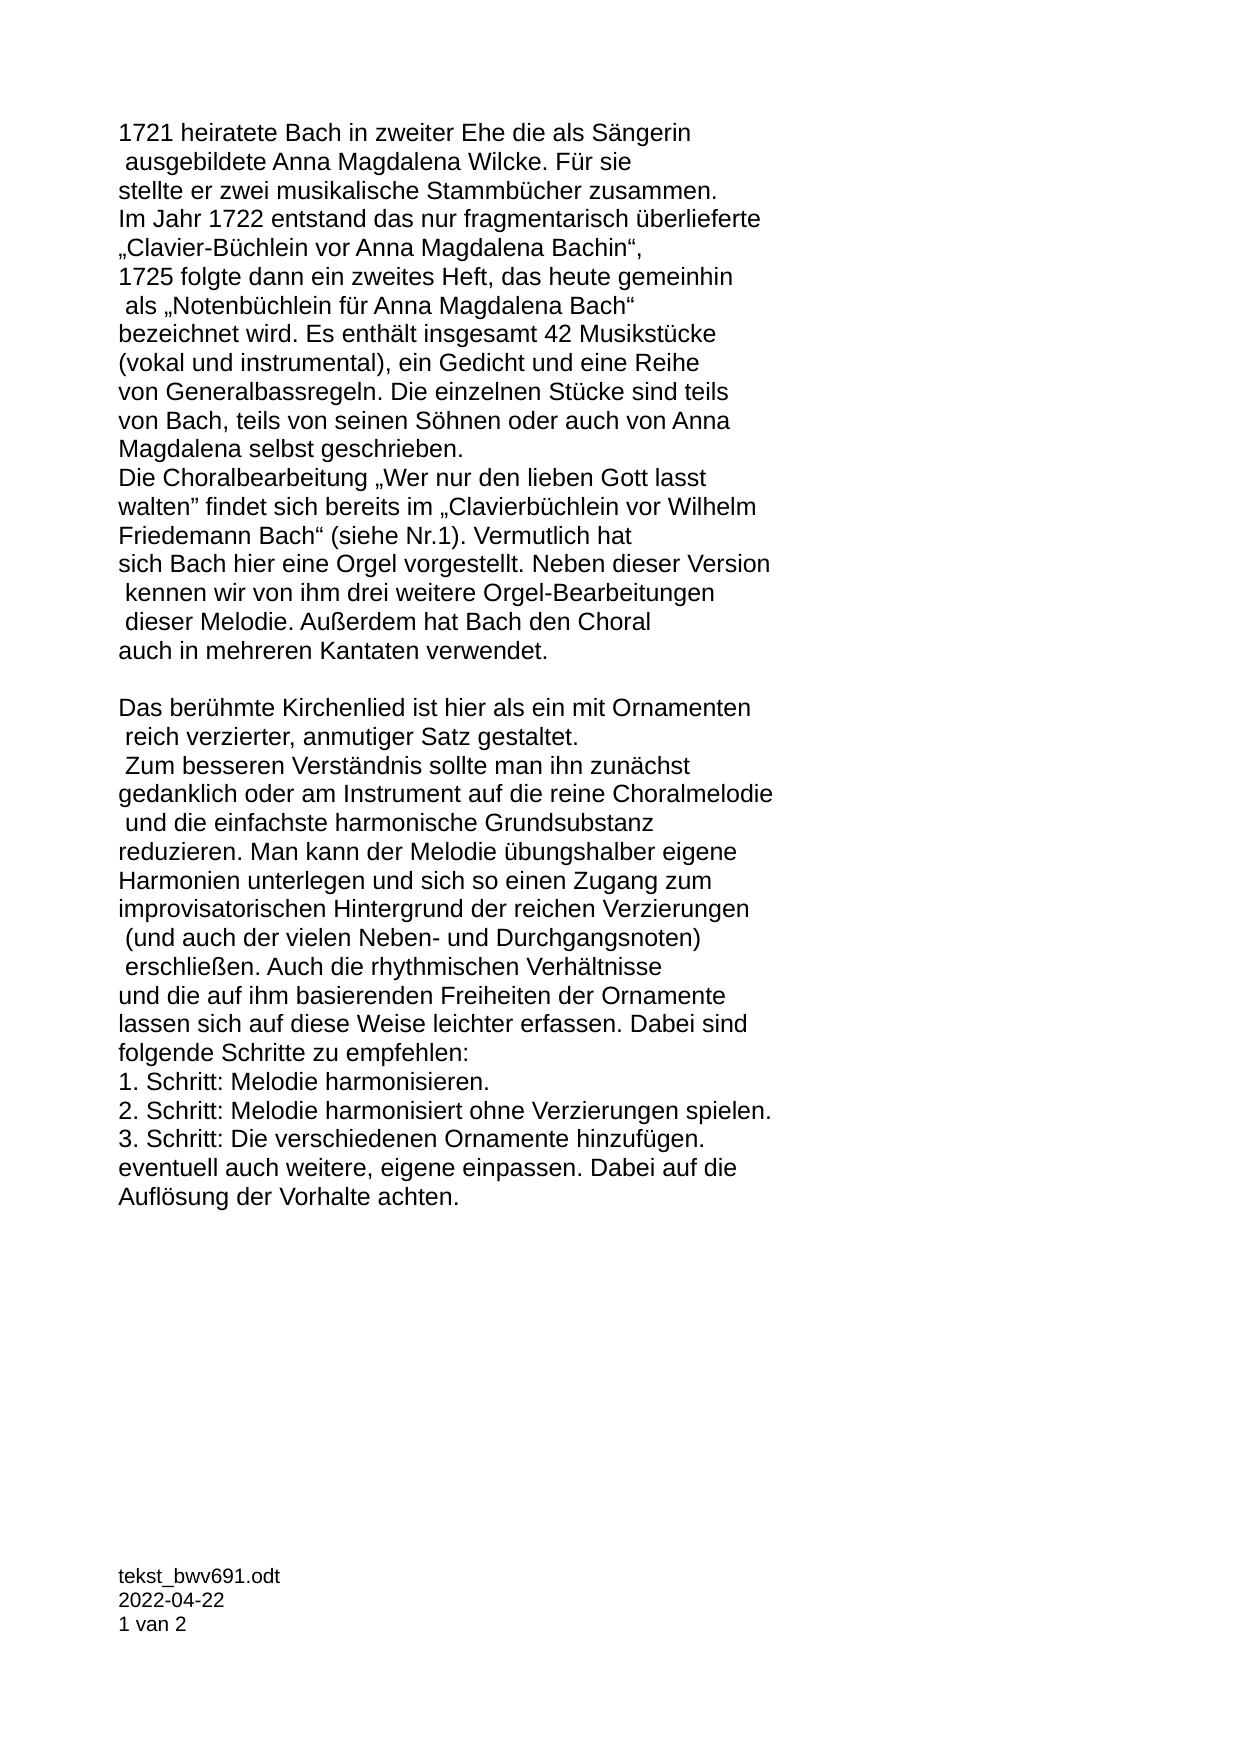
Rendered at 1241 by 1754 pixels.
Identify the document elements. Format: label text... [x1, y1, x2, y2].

text gedanklich oder am Instrument auf die reine Choralmelodie [118, 779, 1122, 808]
text eventuell auch weitere, eigene einpassen. Dabei auf die [118, 1153, 1122, 1182]
text und die einfachste harmonische Grundsubstanz [118, 808, 1122, 837]
text Zum besseren Verständnis sollte man ihn zunächst [118, 751, 1122, 779]
text 1721 heiratete Bach in zweiter Ehe die als Sängerin [118, 118, 1122, 147]
text von Bach, teils von seinen Söhnen oder auch von Anna [118, 406, 1122, 434]
text Friedemann Bach“ (siehe Nr.1). Vermutlich hat [118, 521, 1122, 549]
text lassen sich auf diese Weise leichter erfassen. Dabei sind [118, 1009, 1122, 1038]
text sich Bach hier eine Orgel vorgestellt. Neben dieser Version [118, 549, 1122, 578]
text Das berühmte Kirchenlied ist hier als ein mit Ornamenten [118, 693, 1122, 722]
text reich verzierter, anmutiger Satz gestaltet. [118, 722, 1122, 751]
text auch in mehreren Kantaten verwendet. [118, 636, 1122, 664]
text kennen wir von ihm drei weitere Orgel-Bearbeitungen [118, 578, 1122, 607]
text walten” findet sich bereits im „Clavierbüchlein vor Wilhelm [118, 492, 1122, 521]
text improvisatorischen Hintergrund der reichen Verzierungen [118, 894, 1122, 923]
text (vokal und instrumental), ein Gedicht und eine Reihe [118, 348, 1122, 377]
text Die Choralbearbeitung „Wer nur den lieben Gott lasst [118, 463, 1122, 492]
text 3. Schritt: Die verschiedenen Ornamente hinzufügen. [118, 1124, 1122, 1153]
text folgende Schritte zu empfehlen: [118, 1038, 1122, 1067]
text stellte er zwei musikalische Stammbücher zusammen. [118, 176, 1122, 204]
text Im Jahr 1722 entstand das nur fragmentarisch überlieferte [118, 204, 1122, 233]
text von Generalbassregeln. Die einzelnen Stücke sind teils [118, 377, 1122, 406]
text Harmonien unterlegen und sich so einen Zugang zum [118, 866, 1122, 894]
text dieser Melodie. Außerdem hat Bach den Choral [118, 607, 1122, 636]
text (und auch der vielen Neben- und Durchgangsnoten) [118, 923, 1122, 952]
text 1725 folgte dann ein zweites Heft, das heute gemeinhin [118, 262, 1122, 291]
text und die auf ihm basierenden Freiheiten der Ornamente [118, 981, 1122, 1009]
text 1. Schritt: Melodie harmonisieren. [118, 1067, 1122, 1096]
text als „Notenbüchlein für Anna Magdalena Bach“ [118, 291, 1122, 319]
text erschließen. Auch die rhythmischen Verhältnisse [118, 952, 1122, 981]
text Auflösung der Vorhalte achten. [118, 1182, 1122, 1211]
text 2. Schritt: Melodie harmonisiert ohne Verzierungen spielen. [118, 1096, 1122, 1124]
text reduzieren. Man kann der Melodie übungshalber eigene [118, 837, 1122, 866]
text Magdalena selbst geschrieben. [118, 434, 1122, 463]
text ausgebildete Anna Magdalena Wilcke. Für sie [118, 147, 1122, 176]
text bezeichnet wird. Es enthält insgesamt 42 Musikstücke [118, 319, 1122, 348]
text „Clavier-Büchlein vor Anna Magdalena Bachin“, [118, 233, 1122, 262]
